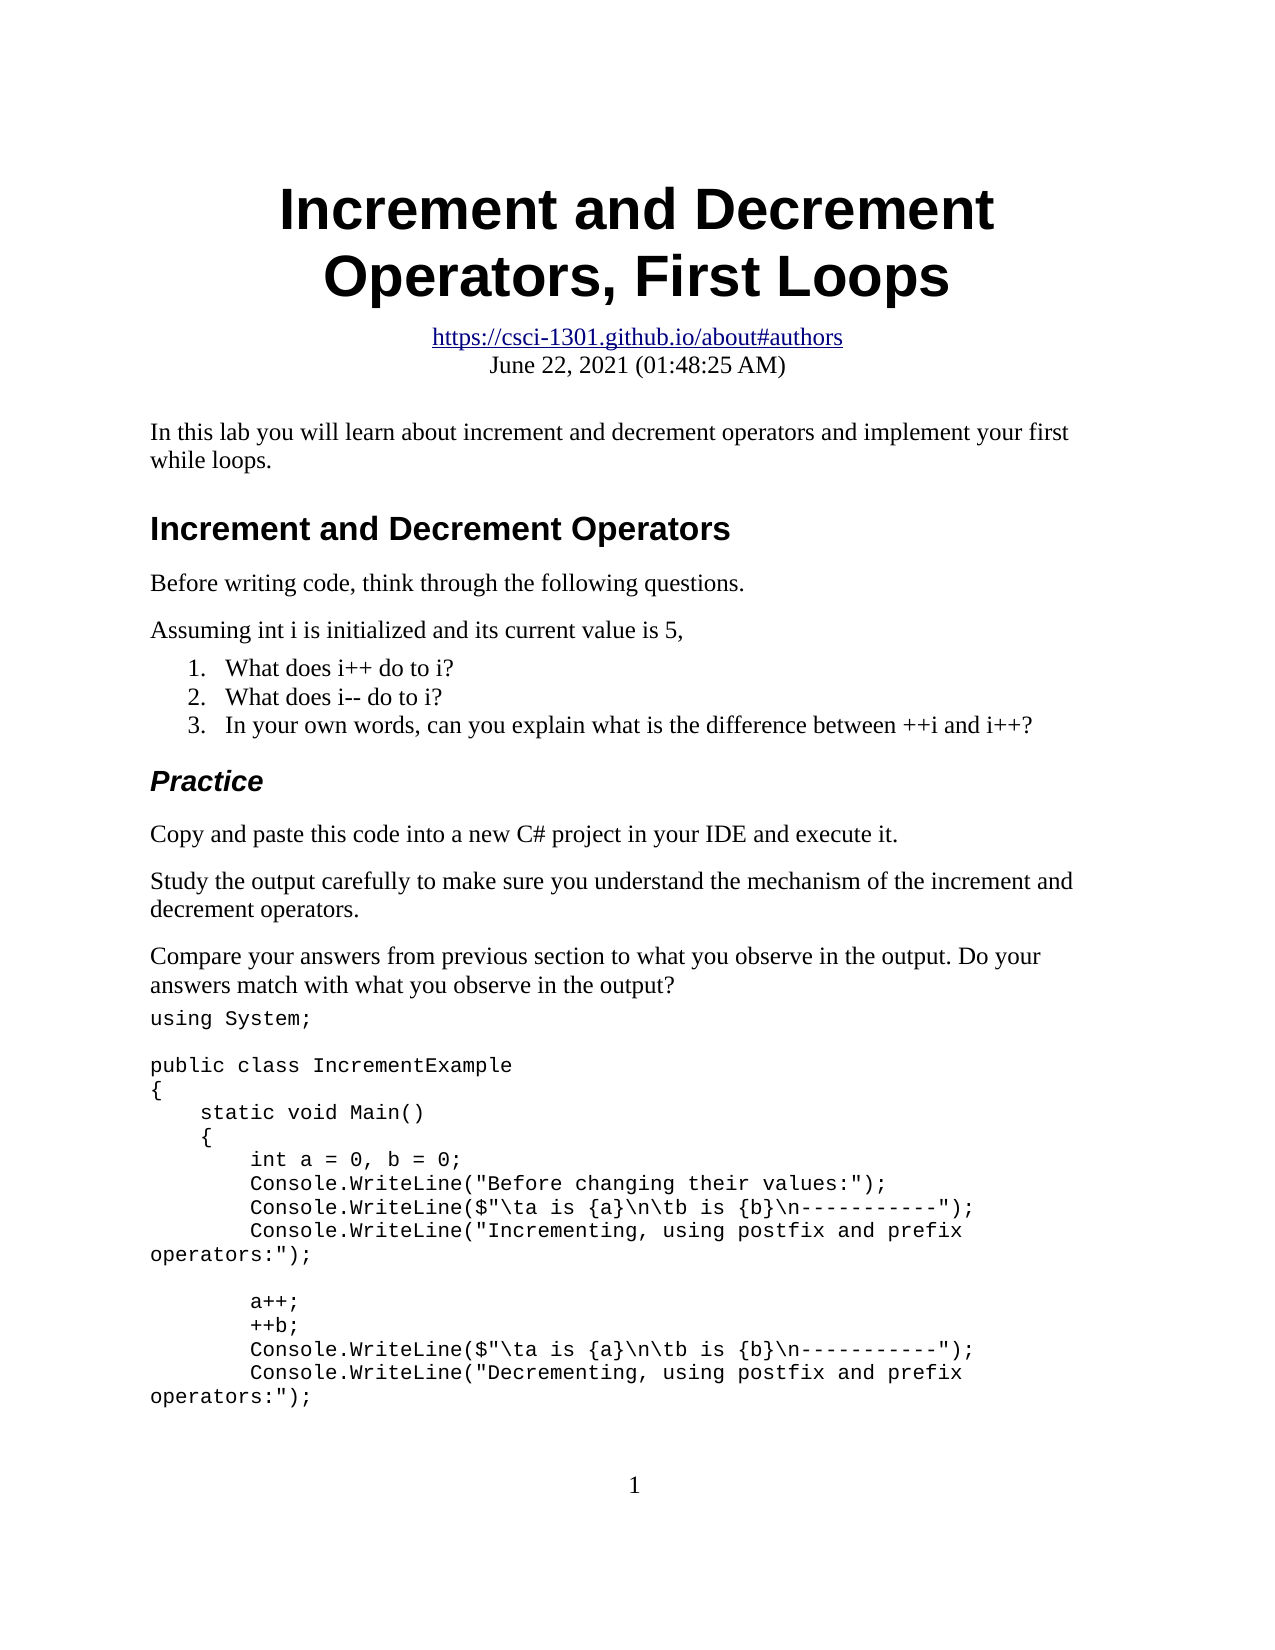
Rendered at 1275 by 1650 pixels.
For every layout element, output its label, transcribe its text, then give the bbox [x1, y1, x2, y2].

text In this lab you will learn about increment and decrement operators and implement your first while loops. [150, 417, 1125, 474]
text ++b; [150, 1315, 1125, 1339]
text Assuming int i is initialized and its current value is 5, [150, 615, 1125, 644]
title Increment and Decrement Operators, First Loops [150, 175, 1125, 309]
text https://csci-1301.github.io/about#authors [150, 322, 1125, 350]
subtitle Practice [150, 764, 1125, 798]
text Copy and paste this code into a new C# project in your IDE and execute it. [150, 819, 1125, 848]
text public class IncrementExample [150, 1055, 1125, 1078]
text a++; [150, 1291, 1125, 1315]
text Before writing code, think through the following questions. [150, 568, 1125, 597]
text Study the output carefully to make sure you understand the mechanism of the increment and decrement operators. [150, 866, 1125, 923]
text Compare your answers from previous section to what you observe in the output. Do your answers match with what you observe in the output? [150, 941, 1125, 999]
list What does i++ do to i? [187, 653, 1125, 682]
list What does i-- do to i? [187, 682, 1125, 710]
text Console.WriteLine("Incrementing, using postfix and prefix operators:"); [150, 1220, 1125, 1268]
text { [150, 1126, 1125, 1149]
text { [150, 1078, 1125, 1102]
text June 22, 2021 (01:48:25 AM) [150, 350, 1125, 379]
text Console.WriteLine($"\ta is {a}\n\tb is {b}\n-----------"); [150, 1339, 1125, 1362]
text int a = 0, b = 0; [150, 1149, 1125, 1173]
list In your own words, can you explain what is the difference between ++i and i++? [187, 710, 1125, 739]
text static void Main() [150, 1102, 1125, 1126]
text Console.WriteLine("Before changing their values:"); [150, 1173, 1125, 1197]
text Console.WriteLine($"\ta is {a}\n\tb is {b}\n-----------"); [150, 1197, 1125, 1220]
text using System; [150, 1008, 1125, 1031]
text Console.WriteLine("Decrementing, using postfix and prefix operators:"); [150, 1362, 1125, 1409]
subtitle Increment and Decrement Operators [150, 508, 1125, 547]
